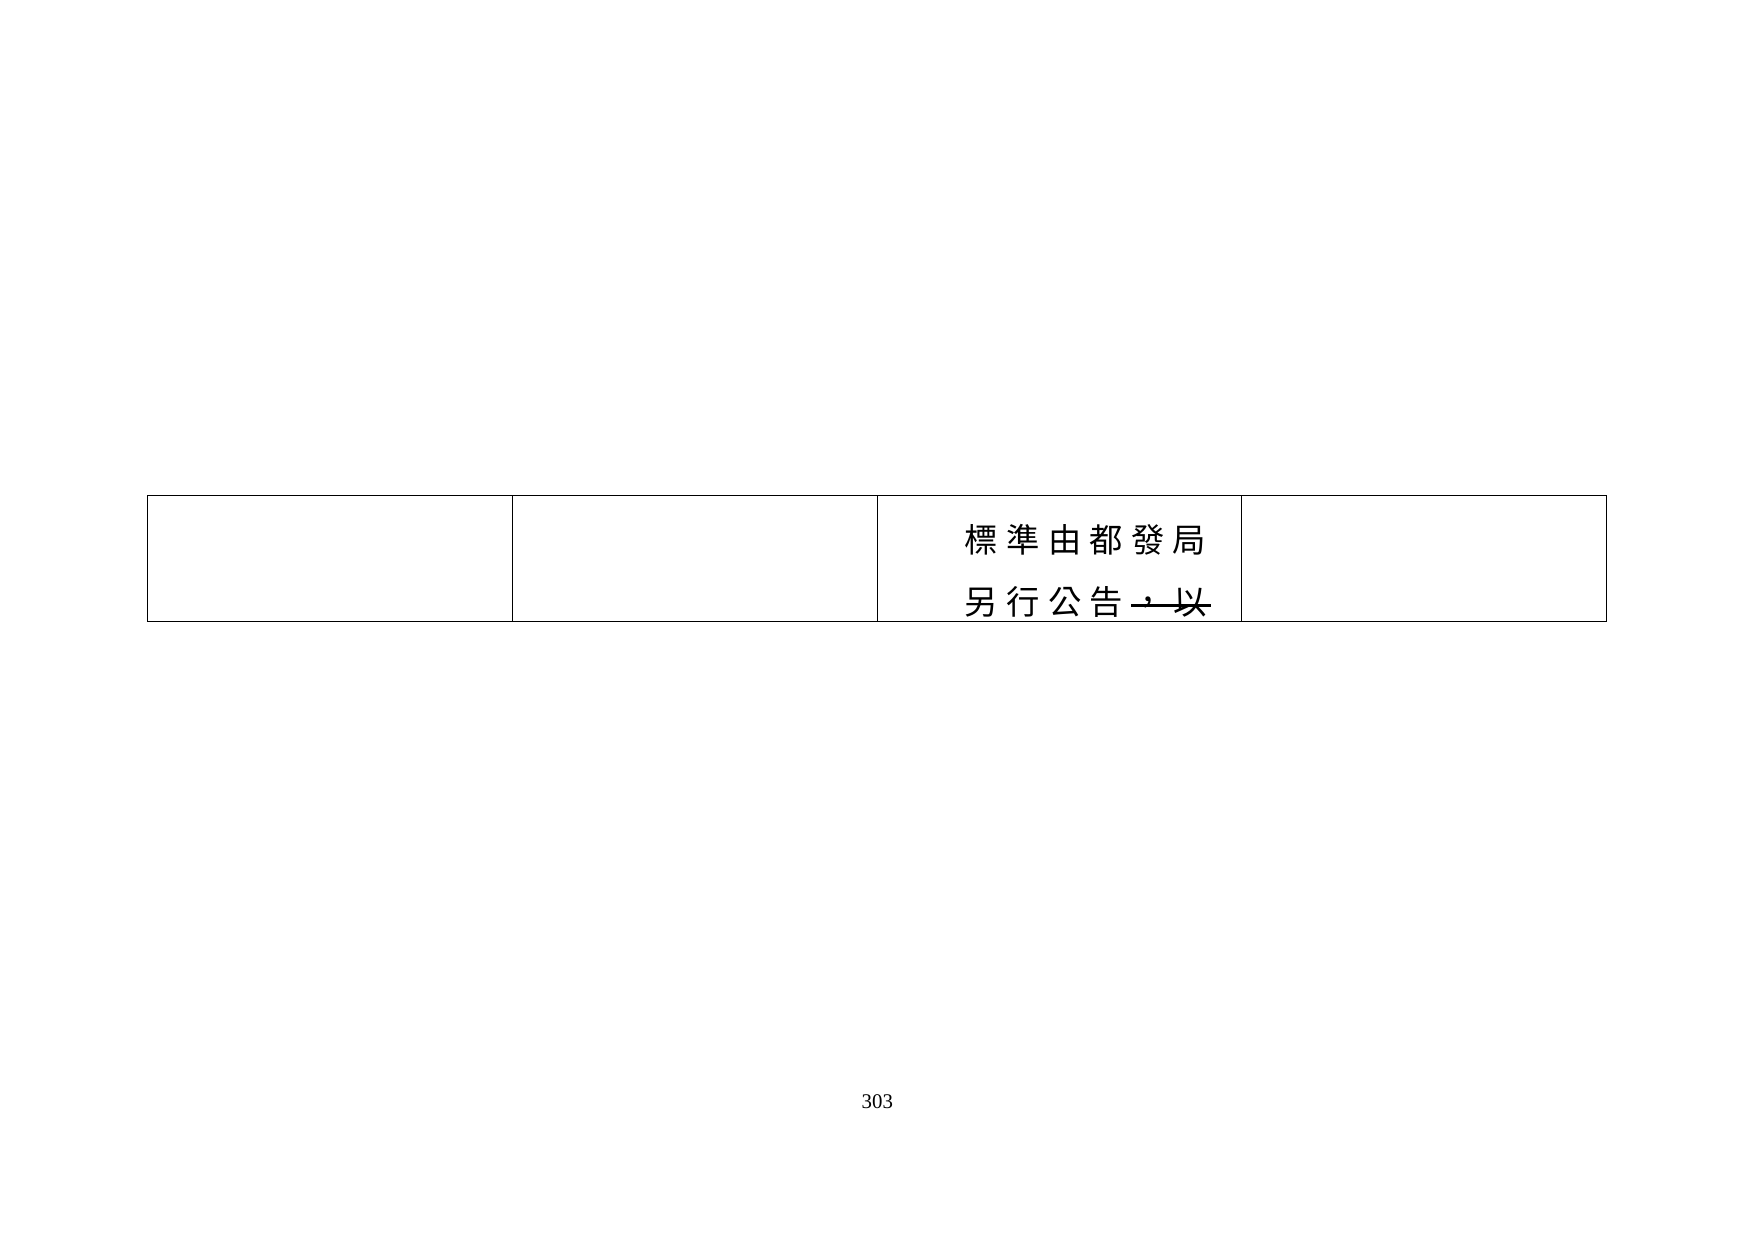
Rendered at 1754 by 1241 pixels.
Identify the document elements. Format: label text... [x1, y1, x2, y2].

table_cell [148, 496, 512, 621]
table_cell 標準由都發局另行公告，以 [878, 496, 1241, 621]
table_cell [513, 496, 877, 621]
table_cell [1242, 496, 1606, 621]
